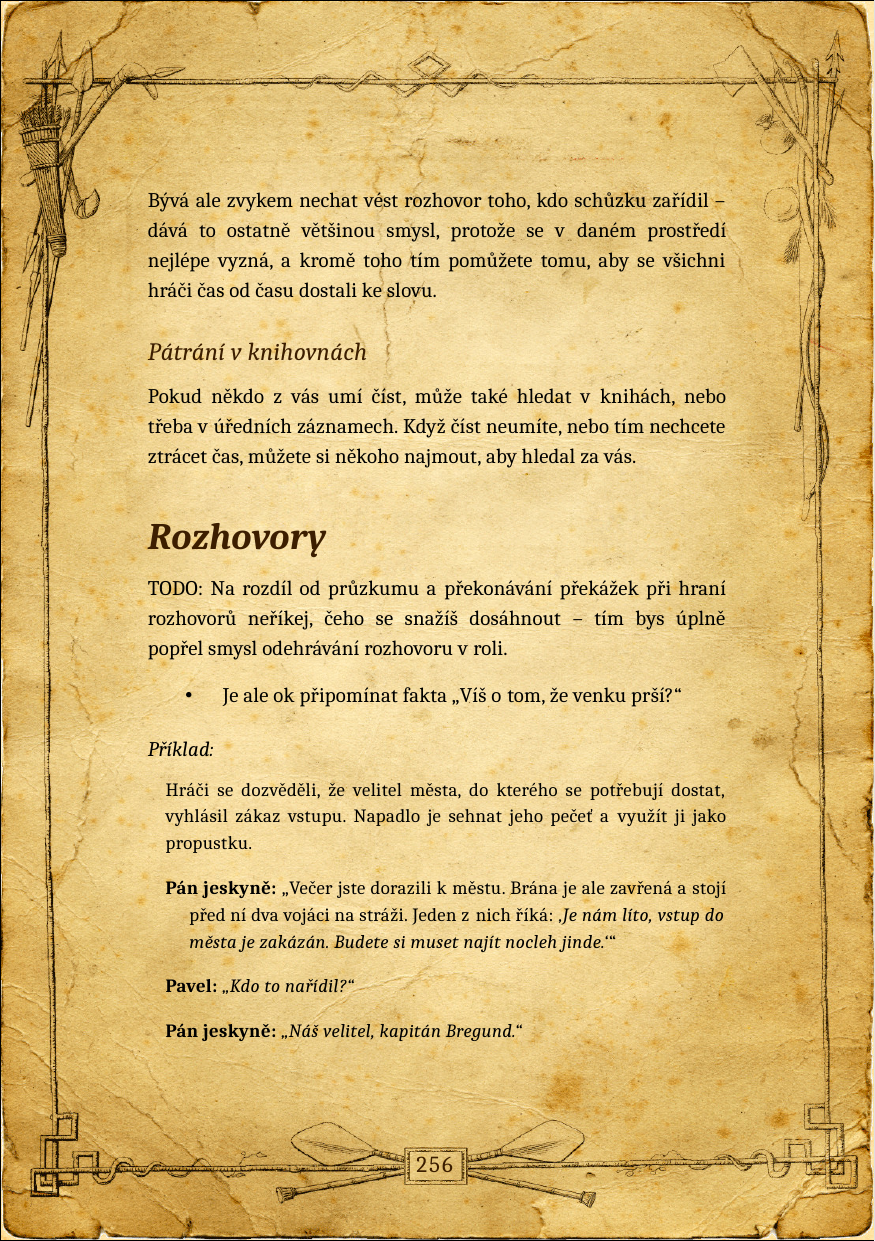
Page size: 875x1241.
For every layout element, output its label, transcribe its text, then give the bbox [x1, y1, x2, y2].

subtitle Rozhovory [148, 516, 726, 559]
subtitle Pátrání v⁠ knihovnách [148, 338, 726, 367]
text Pán jeskyně: „Večer jste dorazili k⁠ městu. Brána je ale zavřená a⁠ stojí před ní dva vojáci na stráži. Jeden z⁠ nich říká: ‚Je nám líto, vstup do města je zakázán. Budete si muset najít nocleh jinde.‘“ [165, 877, 726, 953]
text Příklad: [148, 737, 726, 761]
text Pavel: „Kdo to nařídil?“ [165, 976, 726, 997]
picture [1, 1, 874, 1240]
text Bývá ale zvykem nechat vést rozhovor toho, kdo schůzku zařídil – dává to ostatně většinou smysl, protože se v⁠ daném prostředí nejlépe vyzná, a⁠ kromě toho tím pomůžete tomu, aby se všichni hráči čas od času dostali ke slovu. [148, 189, 726, 303]
list Je ale ok připomínat fakta „Víš o⁠ tom, že venku prší?“ [185, 684, 726, 708]
text Hráči se dozvěděli, že velitel města, do kterého se potřebují dostat, vyhlásil zákaz vstupu. Napadlo je sehnat jeho pečeť a⁠ využít ji jako propustku. [165, 779, 726, 854]
text TODO: Na rozdíl od průzkumu a⁠ překonávání překážek při hraní rozhovorů neříkej, čeho se snažíš dosáhnout – tím bys úplně popřel smysl odehrávání rozhovoru v⁠ roli. [148, 576, 726, 660]
text Pán jeskyně: „Náš velitel, kapitán Bregund.“ [165, 1020, 726, 1042]
text Pokud někdo z⁠ vás umí číst, může také hledat v⁠ knihách, nebo třeba v⁠ úředních záznamech. Když číst neumíte, nebo tím nechcete ztrácet čas, můžete si někoho najmout, aby hledal za vás. [148, 384, 726, 468]
